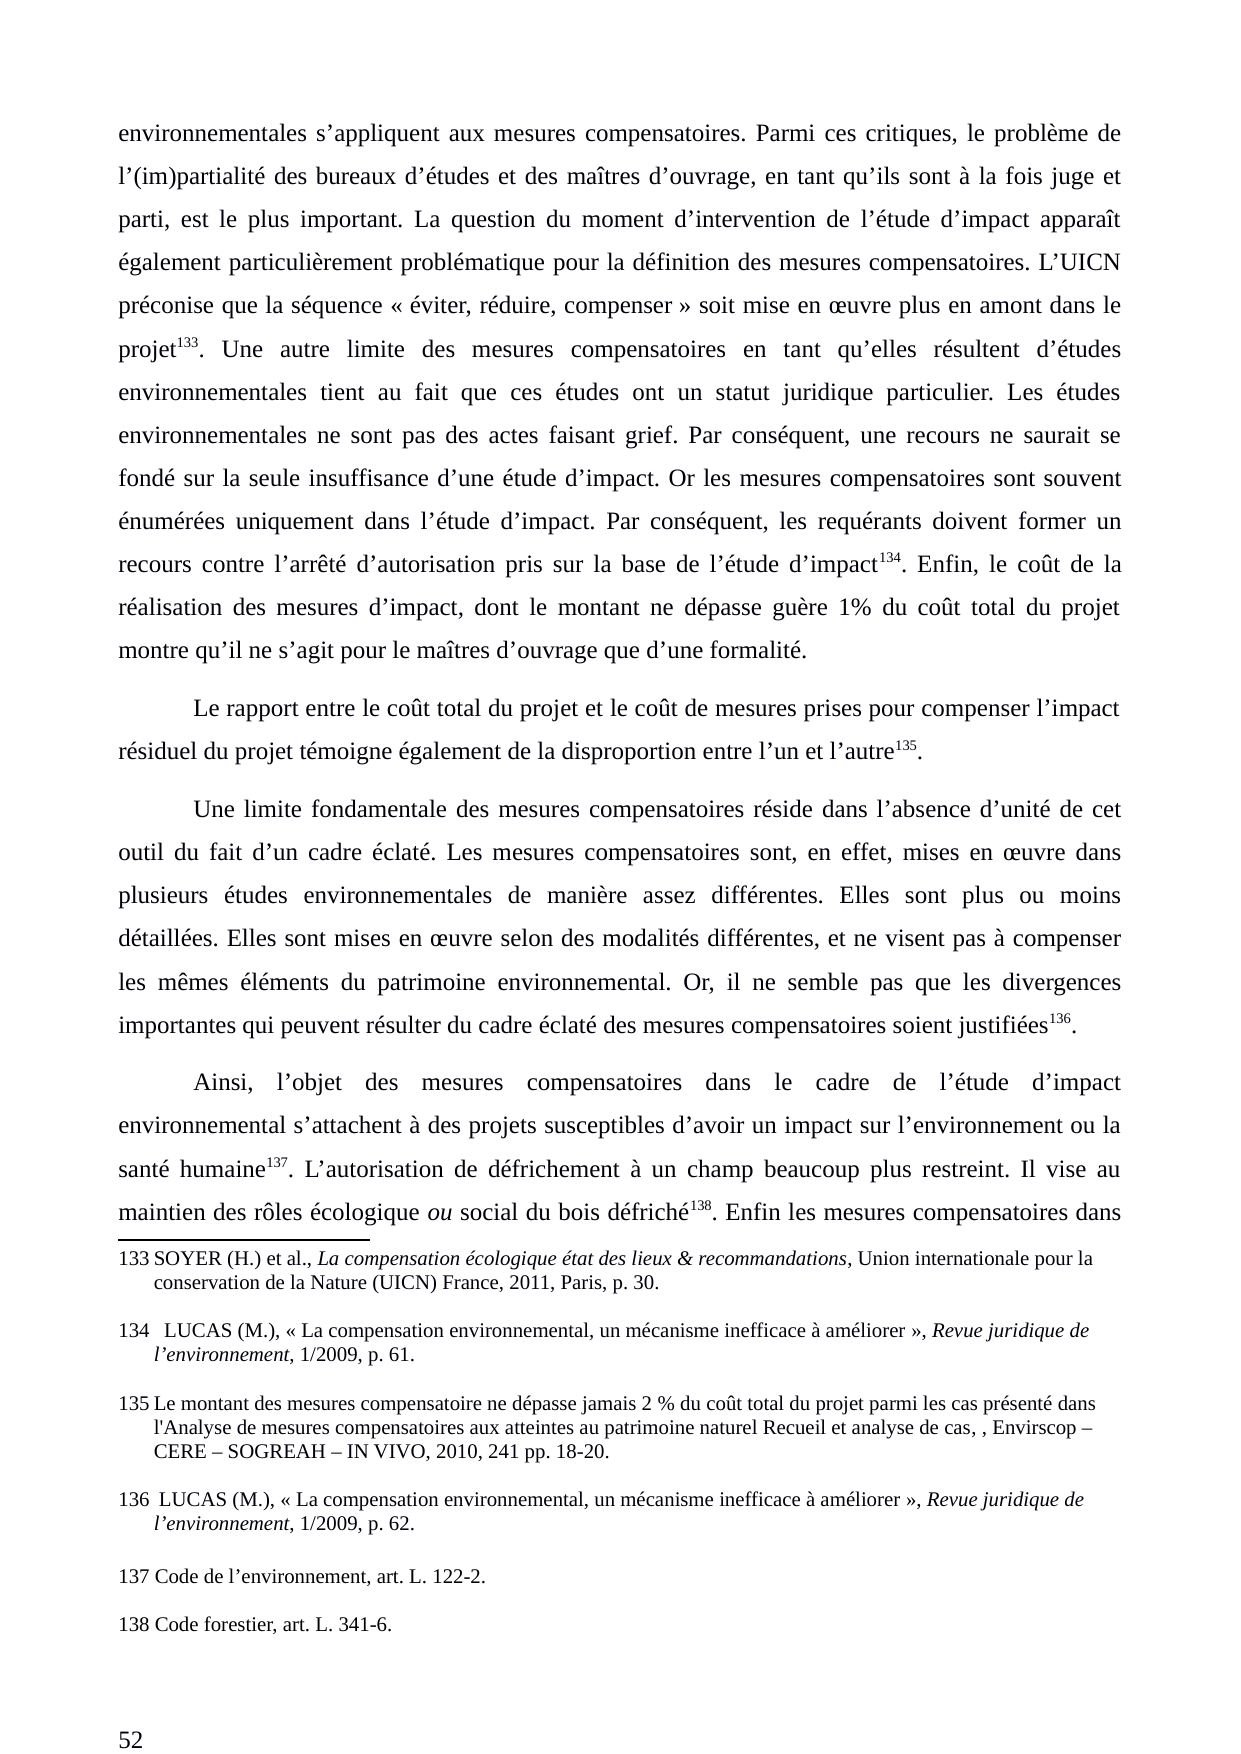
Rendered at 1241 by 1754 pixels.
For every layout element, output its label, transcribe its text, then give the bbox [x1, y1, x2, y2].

text environnementales s’appliquent aux mesures compensatoires. Parmi ces critiques, le problème de l’(im)partialité des bureaux d’études et des maîtres d’ouvrage, en tant qu’ils sont à la fois juge et parti, est le plus important. La question du moment d’intervention de l’étude d’impact apparaît également particulièrement problématique pour la définition des mesures compensatoires. L’UICN préconise que la séquence « éviter, réduire, compenser » soit mise en œuvre plus en amont dans le projet. Une autre limite des mesures compensatoires en tant qu’elles résultent d’études environnementales tient au fait que ces études ont un statut juridique particulier. Les études environnementales ne sont pas des actes faisant grief. Par conséquent, une recours ne saurait se fondé sur la seule insuffisance d’une étude d’impact. Or les mesures compensatoires sont souvent énumérées uniquement dans l’étude d’impact. Par conséquent, les requérants doivent former un recours contre l’arrêté d’autorisation pris sur la base de l’étude d’impact. Enfin, le coût de la réalisation des mesures d’impact, dont le montant ne dépasse guère 1% du coût total du projet montre qu’il ne s’agit pour le maîtres d’ouvrage que d’une formalité. [118, 118, 1122, 664]
text Code forestier, art. L. 341-6. [118, 1612, 1122, 1636]
text Le rapport entre le coût total du projet et le coût de mesures prises pour compenser l’impact résiduel du projet témoigne également de la disproportion entre l’un et l’autre. [118, 693, 1122, 765]
text Code de l’environnement, art. L. 122-2. [118, 1564, 1122, 1588]
text LUCAS (M.), « La compensation environnemental, un mécanisme inefficace à améliorer », Revue juridique de l’environnement, 1/2009, p. 61. [118, 1318, 1122, 1366]
text Ainsi, l’objet des mesures compensatoires dans le cadre de l’étude d’impact environnemental s’attachent à des projets susceptibles d’avoir un impact sur l’environnement ou la santé humaine. L’autorisation de défrichement à un champ beaucoup plus restreint. Il vise au maintien des rôles écologique ou social du bois défriché. Enfin les mesures compensatoires dans [118, 1067, 1122, 1226]
text LUCAS (M.), « La compensation environnemental, un mécanisme inefficace à améliorer », Revue juridique de l’environnement, 1/2009, p. 62. [118, 1487, 1122, 1535]
text Le montant des mesures compensatoire ne dépasse jamais 2 % du coût total du projet parmi les cas présenté dans l'Analyse de mesures compensatoires aux atteintes au patrimoine naturel Recueil et analyse de cas, , Envirscop – CERE – SOGREAH – IN VIVO, 2010, 241 pp. 18-20. [118, 1391, 1122, 1463]
text SOYER (H.) et al., La compensation écologique état des lieux & recommandations, Union internationale pour la conservation de la Nature (UICN) France, 2011, Paris, p. 30. [118, 1246, 1122, 1294]
text Une limite fondamentale des mesures compensatoires réside dans l’absence d’unité de cet outil du fait d’un cadre éclaté. Les mesures compensatoires sont, en effet, mises en œuvre dans plusieurs études environnementales de manière assez différentes. Elles sont plus ou moins détaillées. Elles sont mises en œuvre selon des modalités différentes, et ne visent pas à compenser les mêmes éléments du patrimoine environnemental. Or, il ne semble pas que les divergences importantes qui peuvent résulter du cadre éclaté des mesures compensatoires soient justifiées. [118, 794, 1122, 1038]
